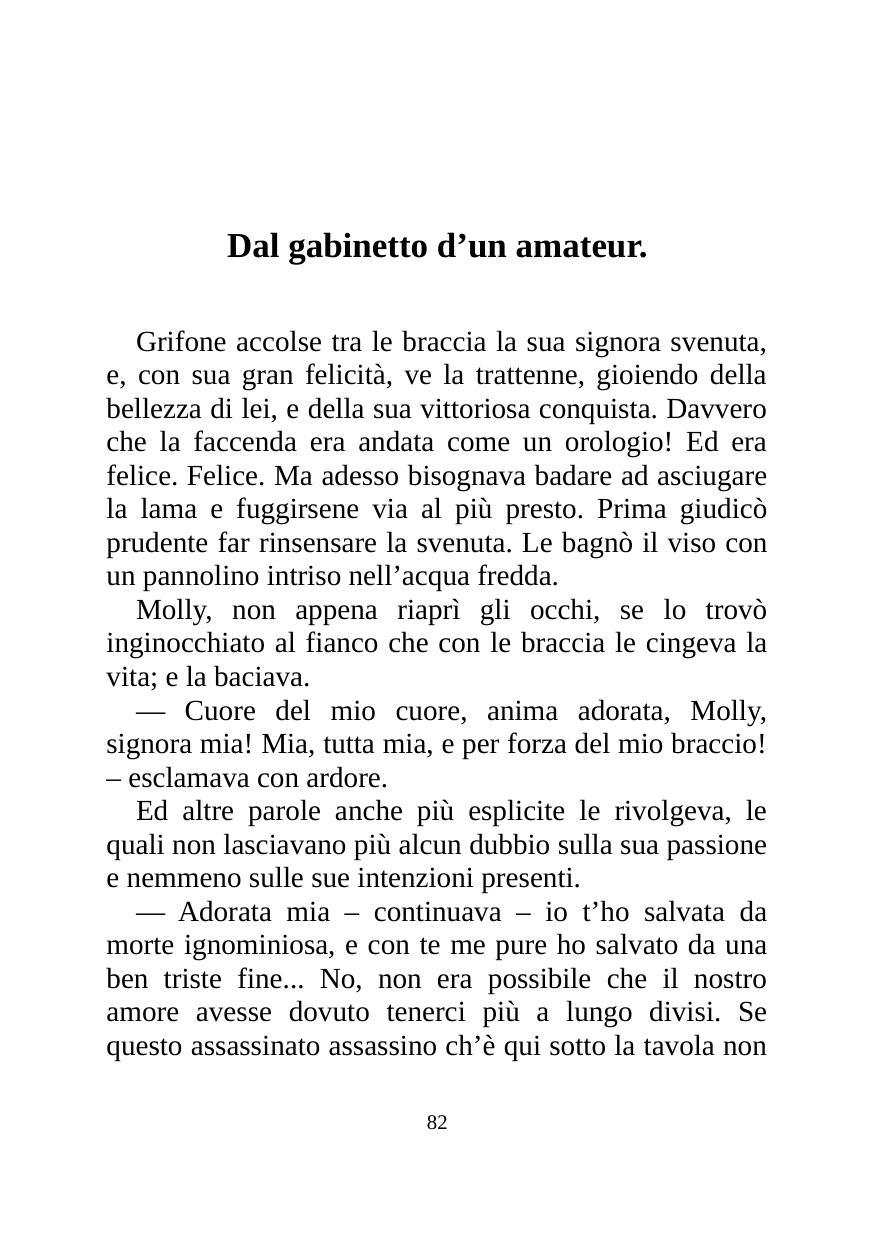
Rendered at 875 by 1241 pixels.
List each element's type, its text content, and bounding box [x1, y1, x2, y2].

text Ed altre parole anche più esplicite le rivolgeva, le quali non lasciavano più alcun dubbio sulla sua passione e nemmeno sulle sue intenzioni presenti. [106, 793, 768, 894]
text Molly, non appena riaprì gli occhi, se lo trovò inginocchiato al fianco che con le braccia le cingeva la vita; e la baciava. [106, 592, 768, 693]
text — Adorata mia – continuava – io t’ho salvata da morte ignominiosa, e con te me pure ho salvato da una ben triste fine... No, non era possibile che il nostro amore avesse dovuto tenerci più a lungo divisi. Se questo assassinato assassino ch’è qui sotto la tavola non [106, 894, 768, 1062]
subtitle Dal gabinetto d’un amateur. [106, 224, 768, 264]
text Grifone accolse tra le braccia la sua signora svenuta, e, con sua gran felicità, ve la trattenne, gioiendo della bellezza di lei, e della sua vittoriosa conquista. Davvero che la faccenda era andata come un orologio! Ed era felice. Felice. Ma adesso bisognava badare ad asciugare la lama e fuggirsene via al più presto. Prima giudicò prudente far rinsensare la svenuta. Le bagnò il viso con un pannolino intriso nell’acqua fredda. [106, 324, 768, 592]
text — Cuore del mio cuore, anima adorata, Molly, signora mia! Mia, tutta mia, e per forza del mio braccio! – esclamava con ardore. [106, 693, 768, 793]
